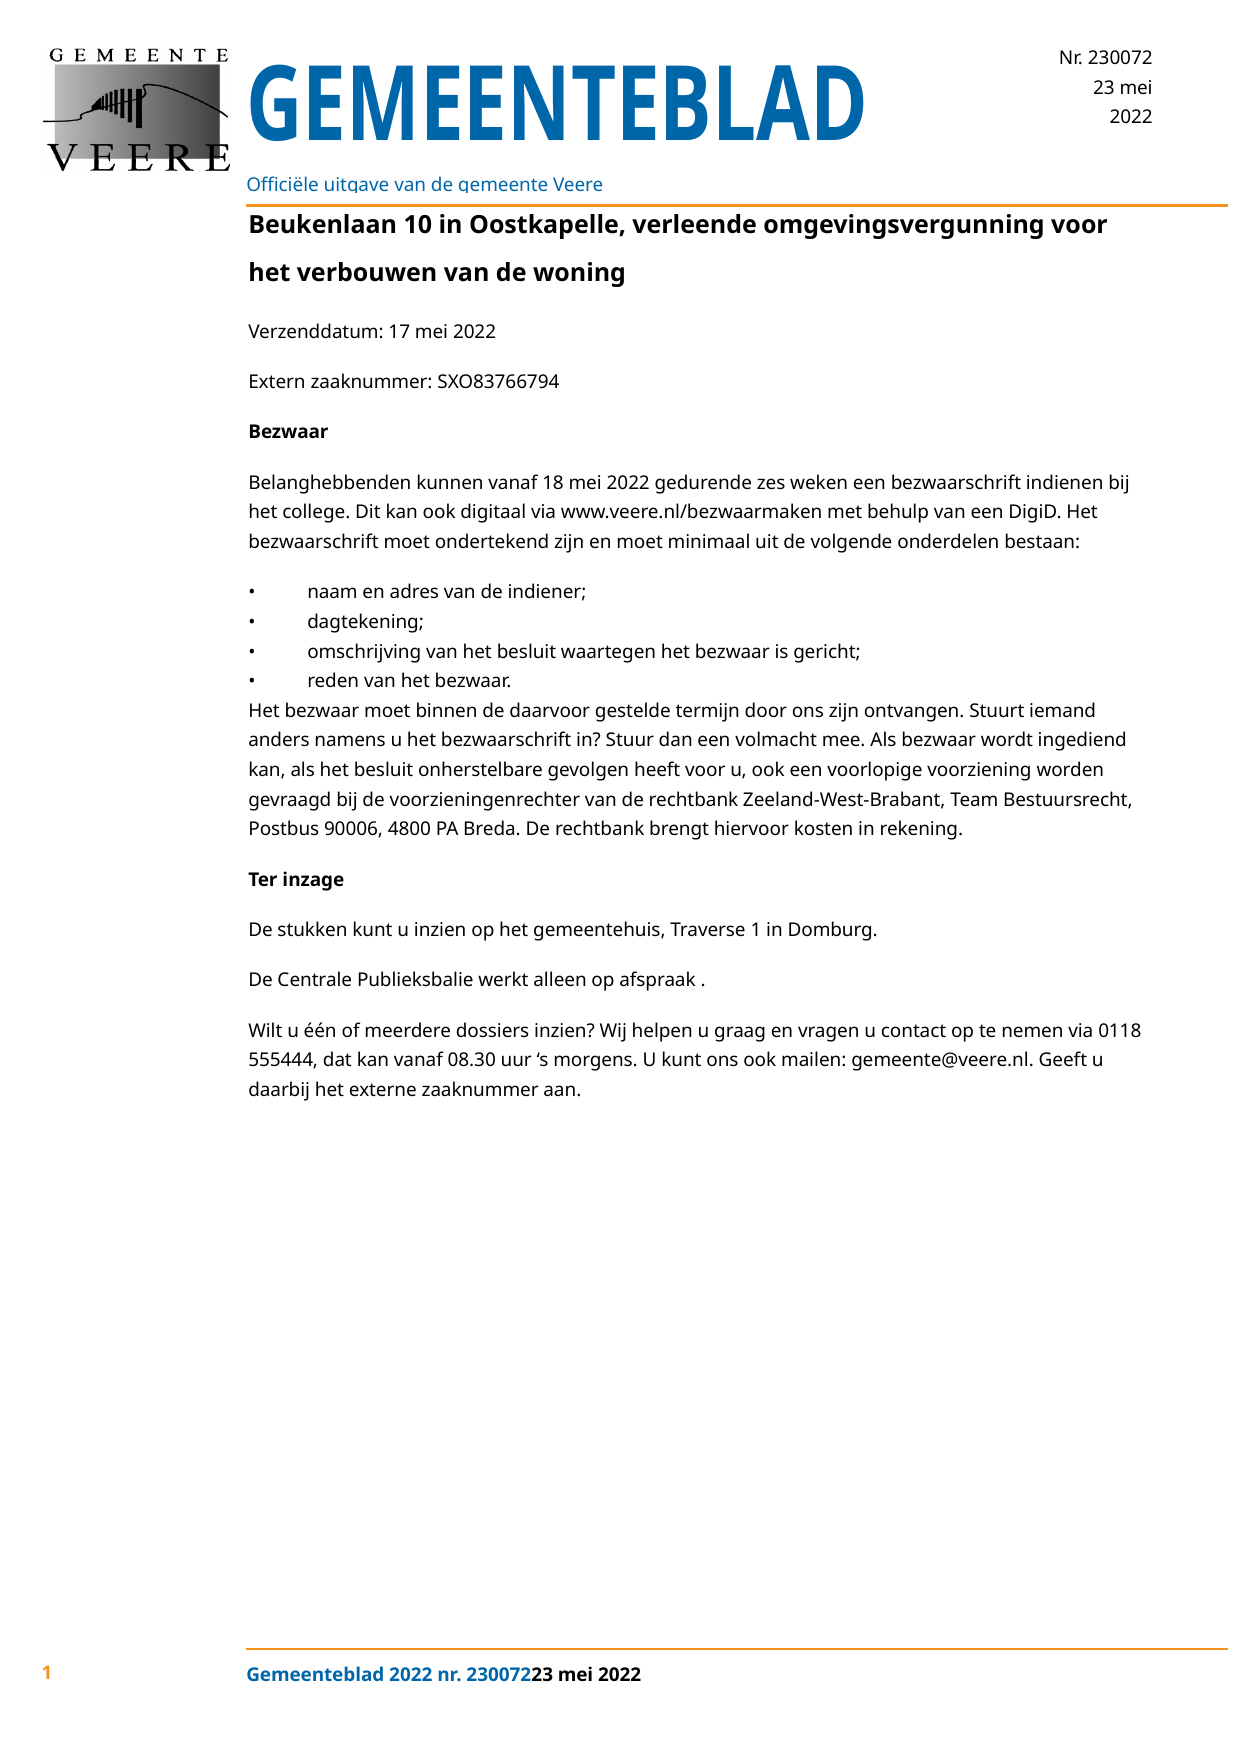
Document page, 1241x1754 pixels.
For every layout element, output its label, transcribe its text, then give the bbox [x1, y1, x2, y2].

text De stukken kunt u inzien op het gemeentehuis, Traverse 1 in Domburg. [248, 916, 1152, 942]
text Belanghebbenden kunnen vanaf 18 mei 2022 gedurende zes weken een bezwaarschrift indienen bij het college. Dit kan ook digitaal via www.veere.nl/bezwaarmaken met behulp van een DigiD. Het bezwaarschrift moet ondertekend zijn en moet minimaal uit de volgende onderdelen bestaan: [248, 469, 1152, 554]
picture [41, 47, 231, 172]
list dagtekening; [248, 608, 1152, 634]
list reden van het bezwaar. [248, 667, 1152, 693]
text Extern zaaknummer: SXO83766794 [248, 368, 1152, 394]
text Wilt u één of meerdere dossiers inzien? Wij helpen u graag en vragen u contact op te nemen via 0118 555444, dat kan vanaf 08.30 uur ‘s morgens. U kunt ons ook mailen: gemeente@veere.nl. Geeft u daarbij het externe zaaknummer aan. [248, 1017, 1152, 1102]
list naam en adres van de indiener; [248, 579, 1152, 604]
list omschrijving van het besluit waartegen het bezwaar is gericht; [248, 638, 1152, 664]
text Bezwaar [248, 419, 1152, 444]
text Verzenddatum: 17 mei 2022 [248, 318, 1152, 344]
text Beukenlaan 10 in Oostkapelle, verleende omgevingsvergunning voor het verbouwen van de woning [248, 207, 1152, 288]
text Ter inzage [248, 866, 1152, 892]
text De Centrale Publieksbalie werkt alleen op afspraak . [248, 967, 1152, 992]
text Het bezwaar moet binnen de daarvoor gestelde termijn door ons zijn ontvangen. Stuurt iemand anders namens u het bezwaarschrift in? Stuur dan een volmacht mee. Als bezwaar wordt ingediend kan, als het besluit onherstelbare gevolgen heeft voor u, ook een voorlopige voorziening worden gevraagd bij de voorzieningenrechter van de rechtbank Zeeland-West-Brabant, Team Bestuursrecht, Postbus 90006, 4800 PA Breda. De rechtbank brengt hiervoor kosten in rekening. [248, 697, 1152, 841]
